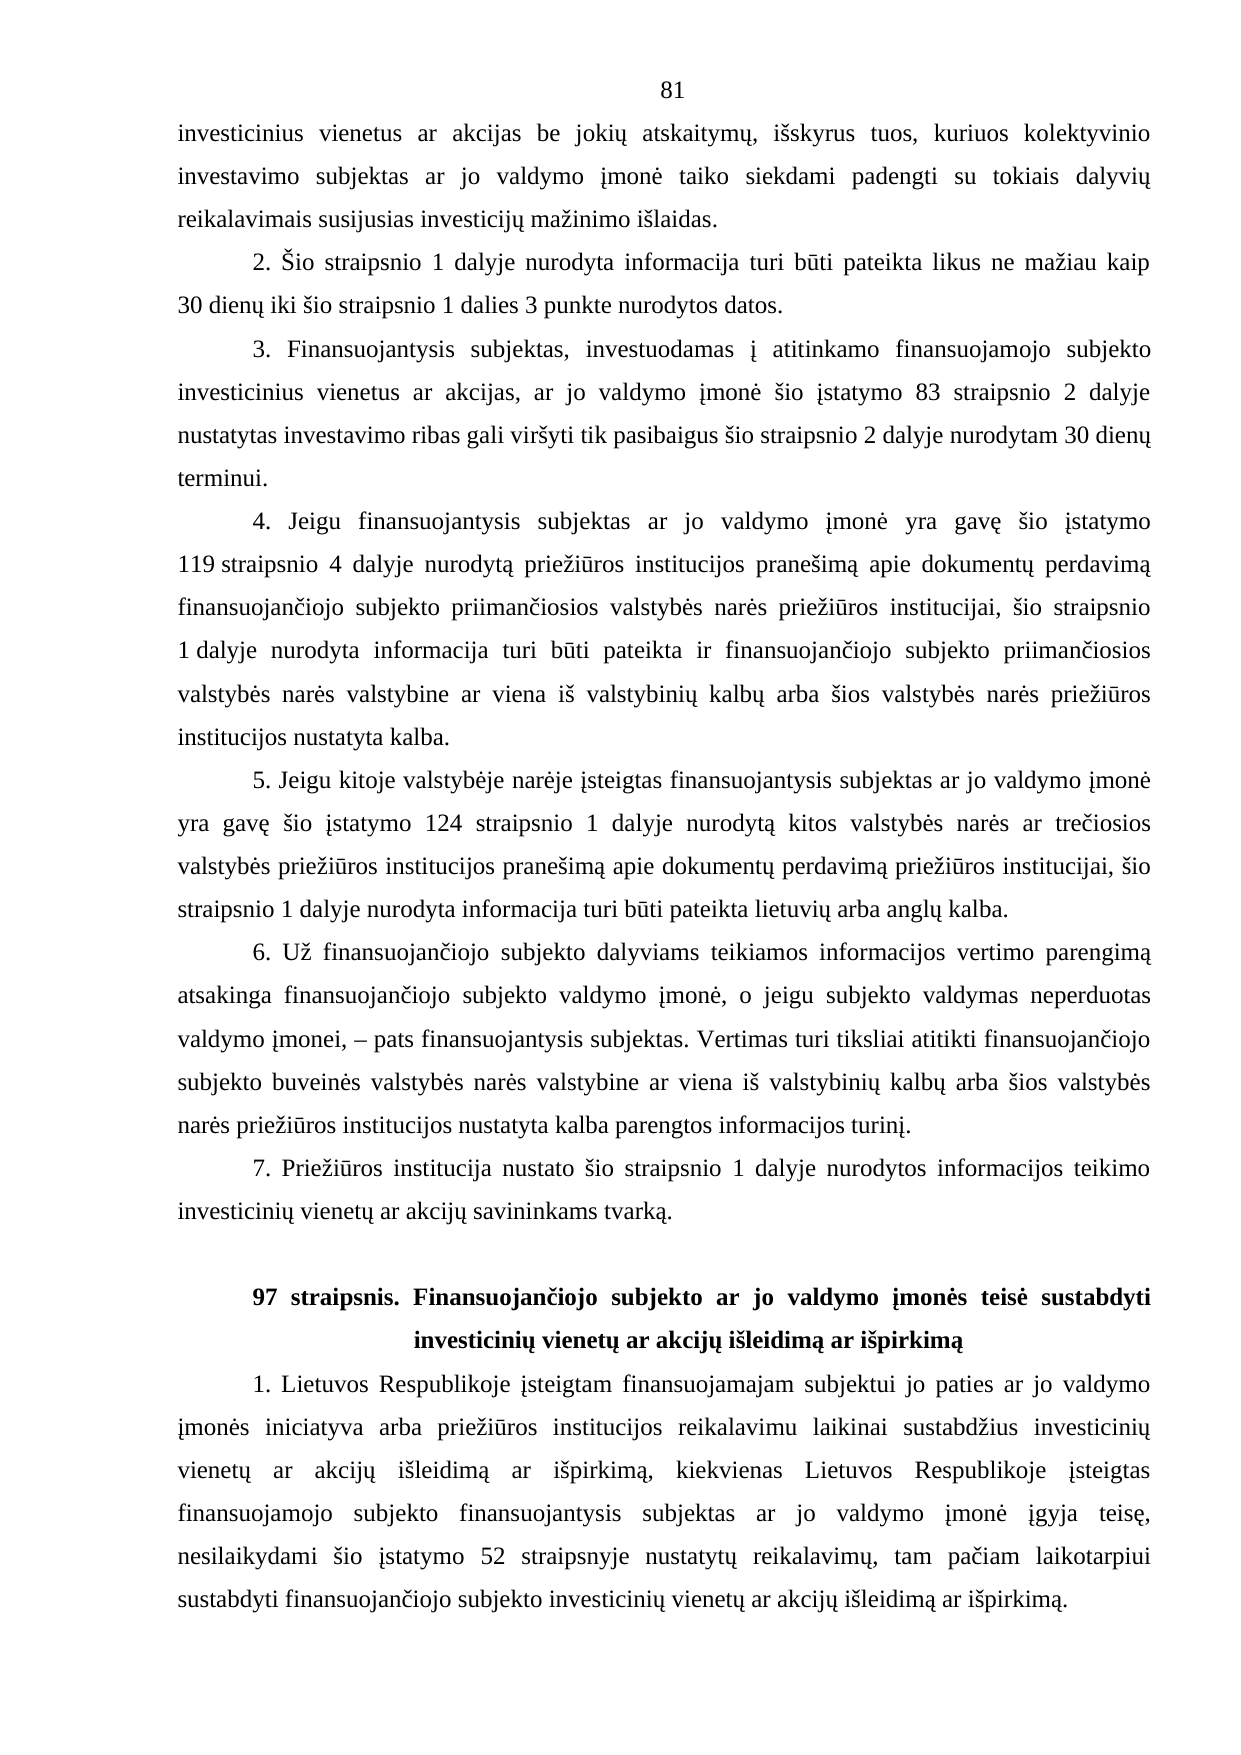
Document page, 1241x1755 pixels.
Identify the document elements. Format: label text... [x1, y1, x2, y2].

text 3. Finansuojantysis subjektas, investuodamas į atitinkamo finansuojamojo subjekto investicinius vienetus ar akcijas, ar jo valdymo įmonė šio įstatymo 83 straipsnio 2 dalyje nustatytas investavimo ribas gali viršyti tik pasibaigus šio straipsnio 2 dalyje nurodytam 30 dienų terminui. [177, 334, 1152, 492]
text 4. Jeigu finansuojantysis subjektas ar jo valdymo įmonė yra gavę šio įstatymo 119 straipsnio 4 dalyje nurodytą priežiūros institucijos pranešimą apie dokumentų perdavimą finansuojančiojo subjekto priimančiosios valstybės narės priežiūros institucijai, šio straipsnio 1 dalyje nurodyta informacija turi būti pateikta ir finansuojančiojo subjekto priimančiosios valstybės narės valstybine ar viena iš valstybinių kalbų arba šios valstybės narės priežiūros institucijos nustatyta kalba. [177, 506, 1152, 751]
text investicinius vienetus ar akcijas be jokių atskaitymų, išskyrus tuos, kuriuos kolektyvinio investavimo subjektas ar jo valdymo įmonė taiko siekdami padengti su tokiais dalyvių reikalavimais susijusias investicijų mažinimo išlaidas. [177, 118, 1152, 233]
text 1. Lietuvos Respublikoje įsteigtam finansuojamajam subjektui jo paties ar jo valdymo įmonės iniciatyva arba priežiūros institucijos reikalavimu laikinai sustabdžius investicinių vienetų ar akcijų išleidimą ar išpirkimą, kiekvienas Lietuvos Respublikoje įsteigtas finansuojamojo subjekto finansuojantysis subjektas ar jo valdymo įmonė įgyja teisę, nesilaikydami šio įstatymo 52 straipsnyje nustatytų reikalavimų, tam pačiam laikotarpiui sustabdyti finansuojančiojo subjekto investicinių vienetų ar akcijų išleidimą ar išpirkimą. [177, 1369, 1152, 1613]
text 5. Jeigu kitoje valstybėje narėje įsteigtas finansuojantysis subjektas ar jo valdymo įmonė yra gavę šio įstatymo 124 straipsnio 1 dalyje nurodytą kitos valstybės narės ar trečiosios valstybės priežiūros institucijos pranešimą apie dokumentų perdavimą priežiūros institucijai, šio straipsnio 1 dalyje nurodyta informacija turi būti pateikta lietuvių arba anglų kalba. [177, 765, 1152, 923]
text 2. Šio straipsnio 1 dalyje nurodyta informacija turi būti pateikta likus ne mažiau kaip 30 dienų iki šio straipsnio 1 dalies 3 punkte nurodytos datos. [177, 247, 1152, 319]
text 97 straipsnis. Finansuojančiojo subjekto ar jo valdymo įmonės teisė sustabdyti investicinių vienetų ar akcijų išleidimą ar išpirkimą [252, 1282, 1152, 1354]
text 6. Už finansuojančiojo subjekto dalyviams teikiamos informacijos vertimo parengimą atsakinga finansuojančiojo subjekto valdymo įmonė, o jeigu subjekto valdymas neperduotas valdymo įmonei, – pats finansuojantysis subjektas. Vertimas turi tiksliai atitikti finansuojančiojo subjekto buveinės valstybės narės valstybine ar viena iš valstybinių kalbų arba šios valstybės narės priežiūros institucijos nustatyta kalba parengtos informacijos turinį. [177, 937, 1152, 1139]
text 7. Priežiūros institucija nustato šio straipsnio 1 dalyje nurodytos informacijos teikimo investicinių vienetų ar akcijų savininkams tvarką. [177, 1153, 1152, 1225]
